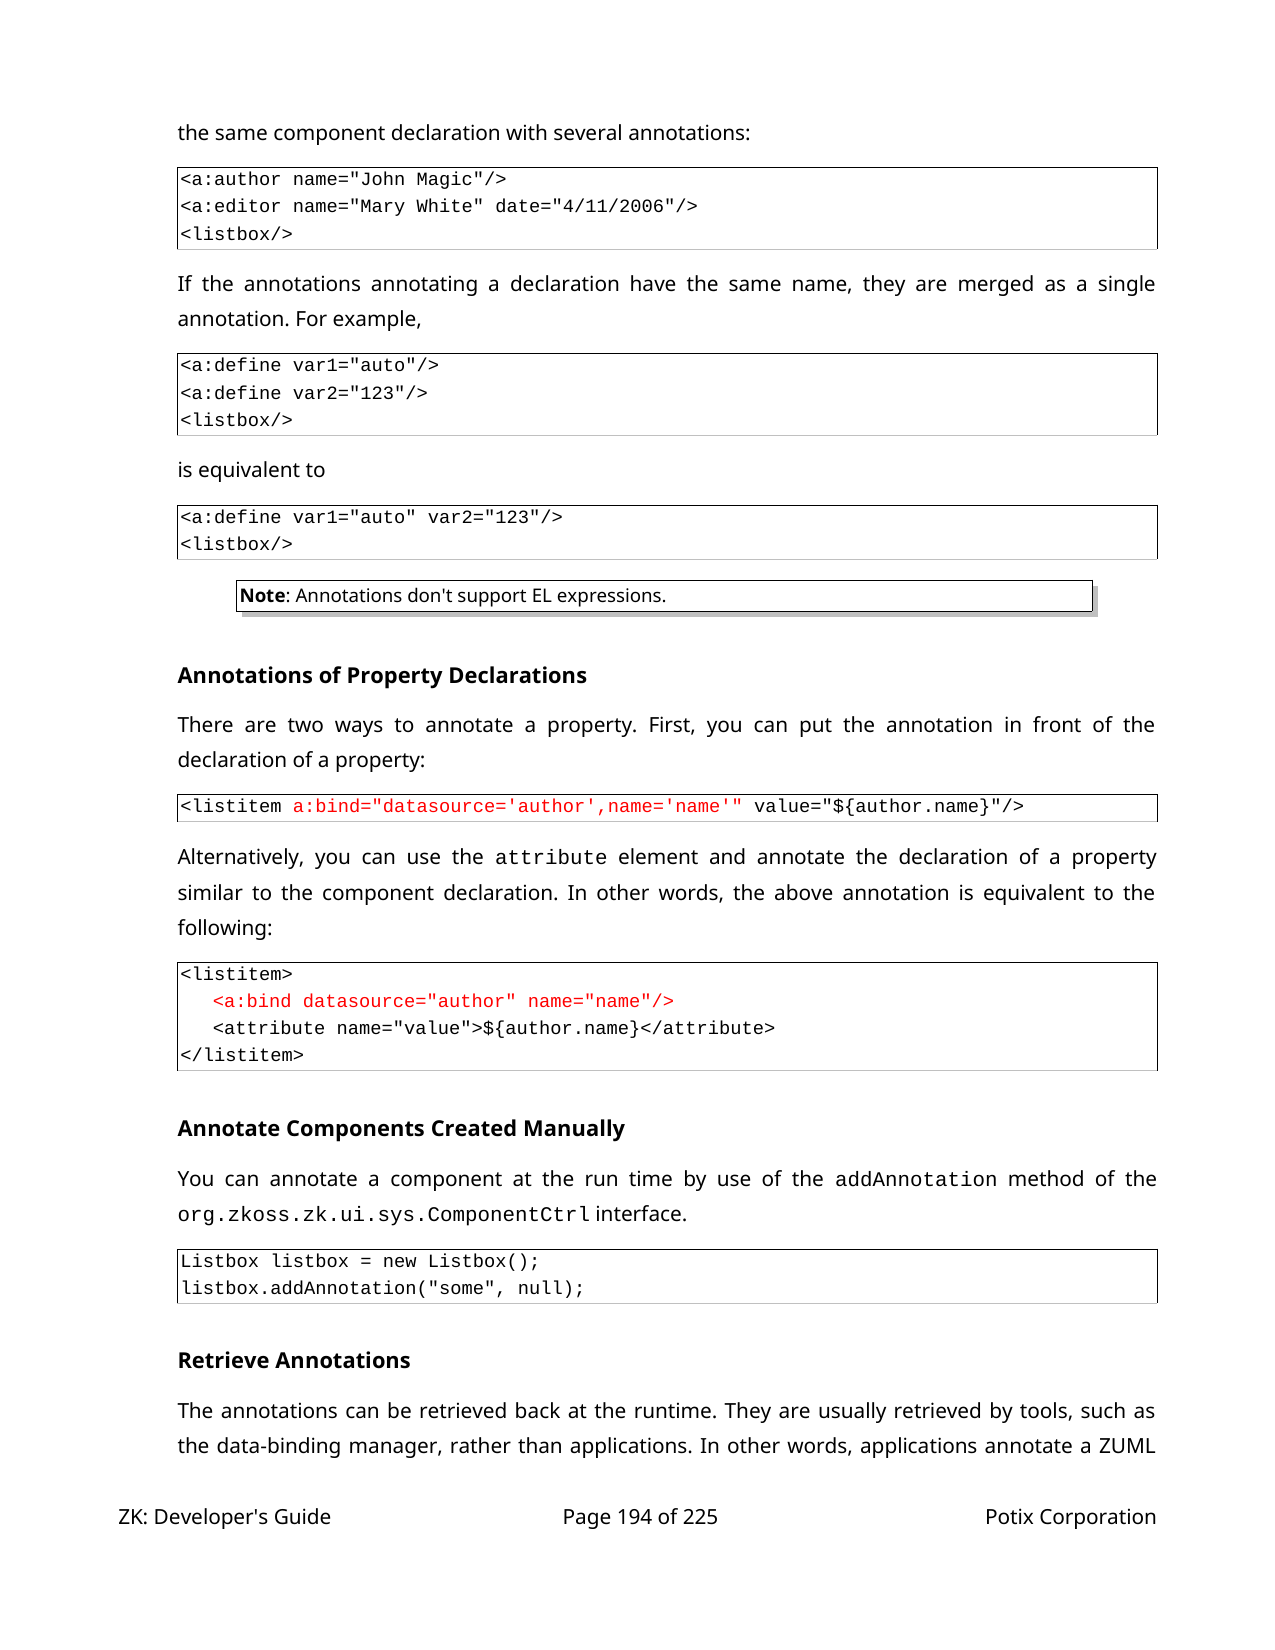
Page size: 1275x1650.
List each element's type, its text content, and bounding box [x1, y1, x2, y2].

text <a:author name="John Magic"/> [178, 168, 1157, 191]
text <a:editor name="Mary White" date="4/11/2006"/> [178, 194, 1157, 218]
text the same component declaration with several annotations: [177, 118, 1157, 146]
text <listbox/> [178, 532, 1157, 559]
text There are two ways to annotate a property. First, you can put the annotation in front of the declaration of a property: [177, 710, 1157, 774]
text The annotations can be retrieved back at the runtime. They are usually retrieved by tools, such as the data-binding manager, rather than applications. In other words, applications annotate a ZUML [177, 1396, 1157, 1459]
subtitle Annotate Components Created Manually [177, 1113, 1157, 1143]
text <listitem> [178, 963, 1157, 986]
text If the annotations annotating a declaration have the same name, they are merged as a single annotation. For example, [177, 269, 1157, 333]
text <attribute name="value">${author.name}</attribute> [178, 1016, 1157, 1040]
text is equivalent to [177, 456, 1157, 484]
text Listbox listbox = new Listbox(); [178, 1250, 1157, 1273]
text <listbox/> [178, 408, 1157, 435]
text <a:define var2="123"/> [178, 381, 1157, 405]
text <a:define var1="auto"/> [178, 354, 1157, 378]
subtitle Retrieve Annotations [177, 1345, 1157, 1375]
text Note: Annotations don't support EL expressions. [237, 581, 1092, 611]
text <listbox/> [178, 221, 1157, 249]
text You can annotate a component at the run time by use of the addAnnotation method of the org.zkoss.zk.ui.sys.ComponentCtrl interface. [177, 1164, 1157, 1228]
subtitle Annotations of Property Declarations [177, 659, 1157, 689]
text </listitem> [178, 1043, 1157, 1070]
text <a:bind datasource="author" name="name"/> [178, 989, 1157, 1013]
text <listitem a:bind="datasource='author',name='name'" value="${author.name}"/> [178, 795, 1157, 821]
text Alternatively, you can use the attribute element and annotate the declaration of a property similar to the component declaration. In other words, the above annotation is equivalent to the following: [177, 842, 1157, 941]
text listbox.addAnnotation("some", null); [178, 1276, 1157, 1303]
text <a:define var1="auto" var2="123"/> [178, 506, 1157, 529]
